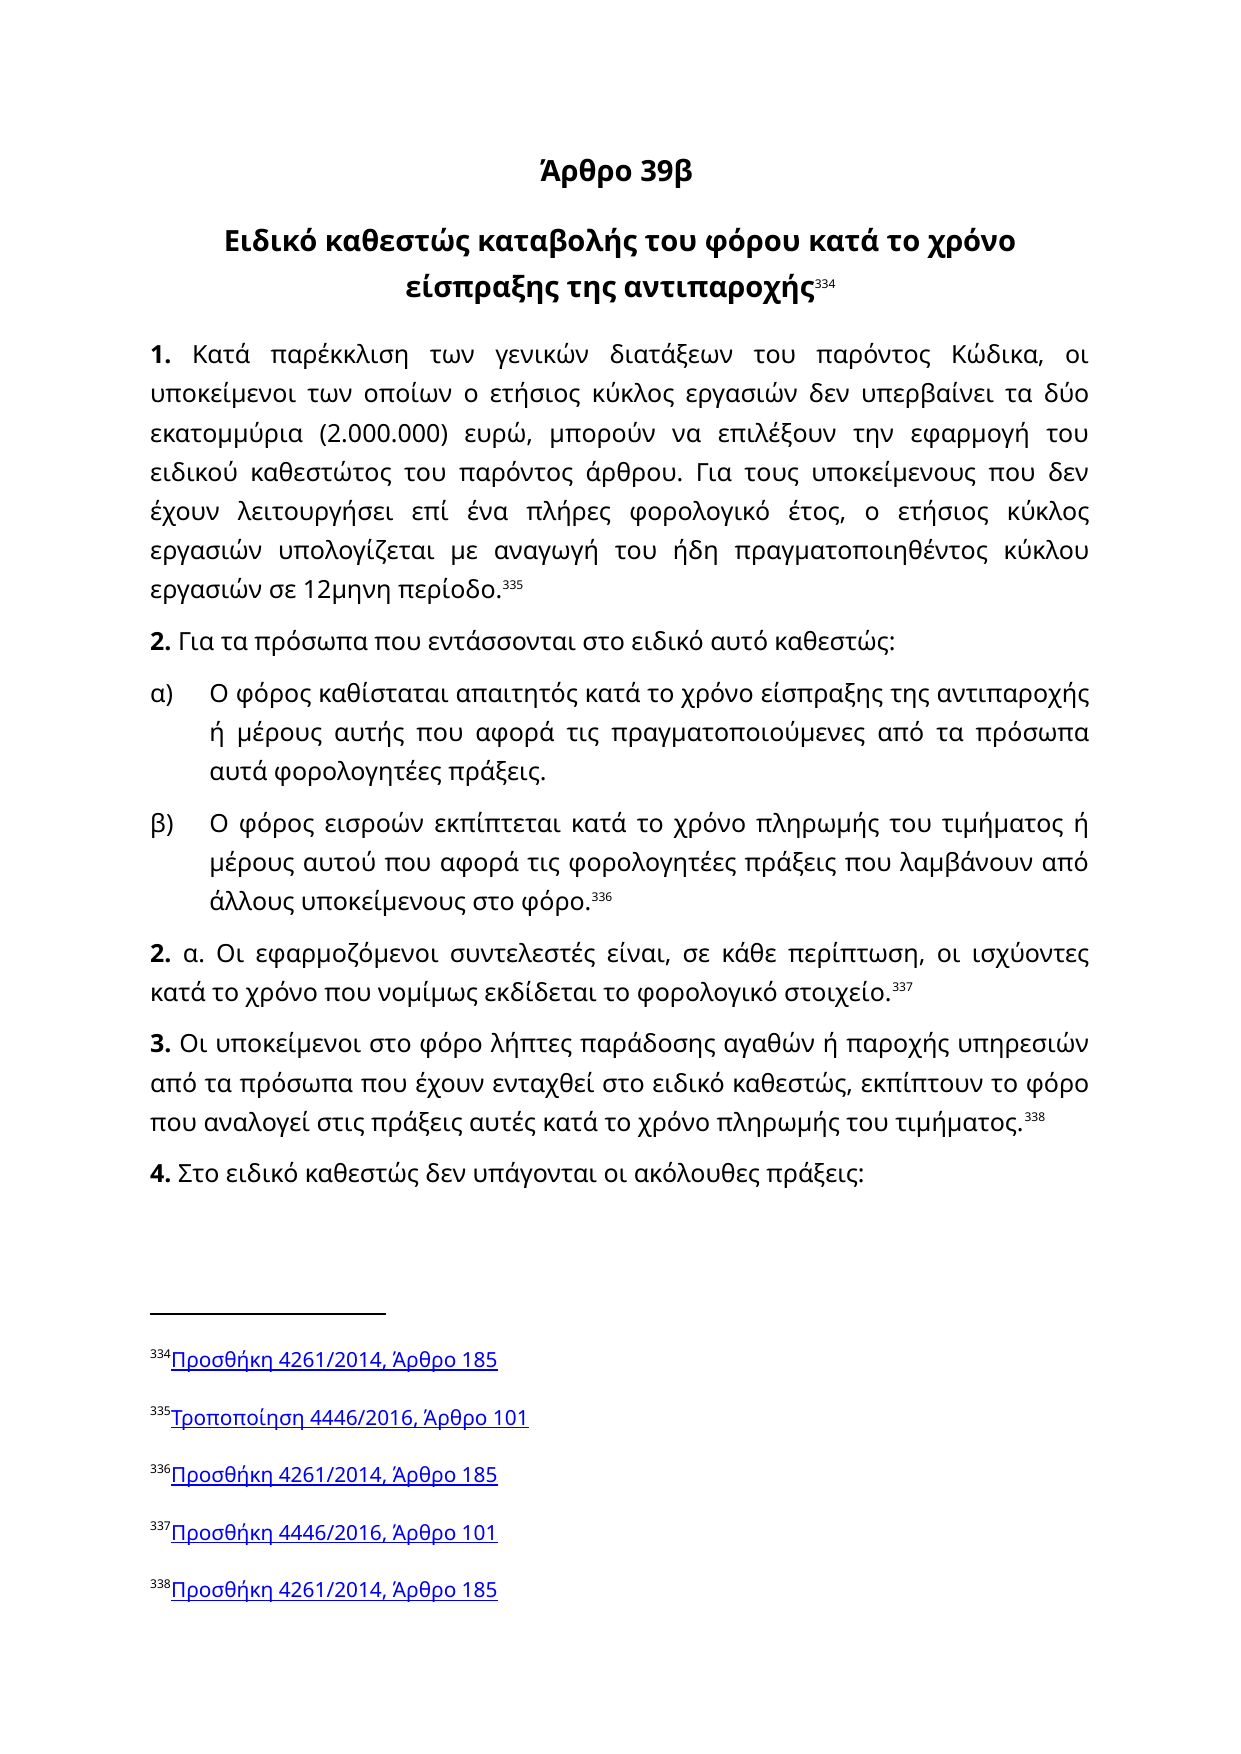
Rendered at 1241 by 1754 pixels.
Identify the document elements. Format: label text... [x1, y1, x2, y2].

list α) Ο φόρος καθίσταται απαιτητός κατά το χρόνο είσπραξης της αντιπαροχής ή μέρους αυτής που αφορά τις πραγματοποιούμενες από τα πρόσωπα αυτά φορολογητέες πράξεις. [150, 675, 1090, 788]
text 2. Για τα πρόσωπα που εντάσσονται στο ειδικό αυτό καθεστώς: [150, 623, 1090, 658]
text Προσθήκη 4446/2016, Άρθρο 101 [150, 1518, 1090, 1546]
text 2. α. Οι εφαρμοζόμενοι συντελεστές είναι, σε κάθε περίπτωση, οι ισχύοντες κατά το χρόνο που νομίμως εκδίδεται το φορολογικό στοιχείο. [150, 935, 1090, 1008]
text 1. Κατά παρέκκλιση των γενικών διατάξεων του παρόντος Κώδικα, οι υποκείμενοι των οποίων ο ετήσιος κύκλος εργασιών δεν υπερβαίνει τα δύο εκατομμύρια (2.000.000) ευρώ, μπορούν να επιλέξουν την εφαρμογή του ειδικού καθεστώτος του παρόντος άρθρου. Για τους υποκείμενους που δεν έχουν λειτουργήσει επί ένα πλήρες φορολογικό έτος, ο ετήσιος κύκλος εργασιών υπολογίζεται με αναγωγή του ήδη πραγματοποιηθέντος κύκλου εργασιών σε 12μηνη περίοδο. [150, 337, 1090, 606]
list β) Ο φόρος εισροών εκπίπτεται κατά το χρόνο πληρωμής του τιμήματος ή μέρους αυτού που αφορά τις φορολογητέες πράξεις που λαμβάνουν από άλλους υποκείμενους στο φόρο. [150, 805, 1090, 918]
subtitle Ειδικό καθεστώς καταβολής του φόρου κατά το χρόνο είσπραξης της αντιπαροχής [150, 221, 1090, 306]
text 4. Στο ειδικό καθεστώς δεν υπάγονται οι ακόλουθες πράξεις: [150, 1156, 1090, 1190]
text Προσθήκη 4261/2014, Άρθρο 185 [150, 1576, 1090, 1604]
text Προσθήκη 4261/2014, Άρθρο 185 [150, 1460, 1090, 1489]
subtitle Άρθρο 39β [150, 150, 1090, 190]
text Τροποποίηση 4446/2016, Άρθρο 101 [150, 1403, 1090, 1431]
text Προσθήκη 4261/2014, Άρθρο 185 [150, 1345, 1090, 1373]
text 3. Οι υποκείμενοι στο φόρο λήπτες παράδοσης αγαθών ή παροχής υπηρεσιών από τα πρόσωπα που έχουν ενταχθεί στο ειδικό καθεστώς, εκπίπτουν το φόρο που αναλογεί στις πράξεις αυτές κατά το χρόνο πληρωμής του τιμήματος. [150, 1026, 1090, 1138]
